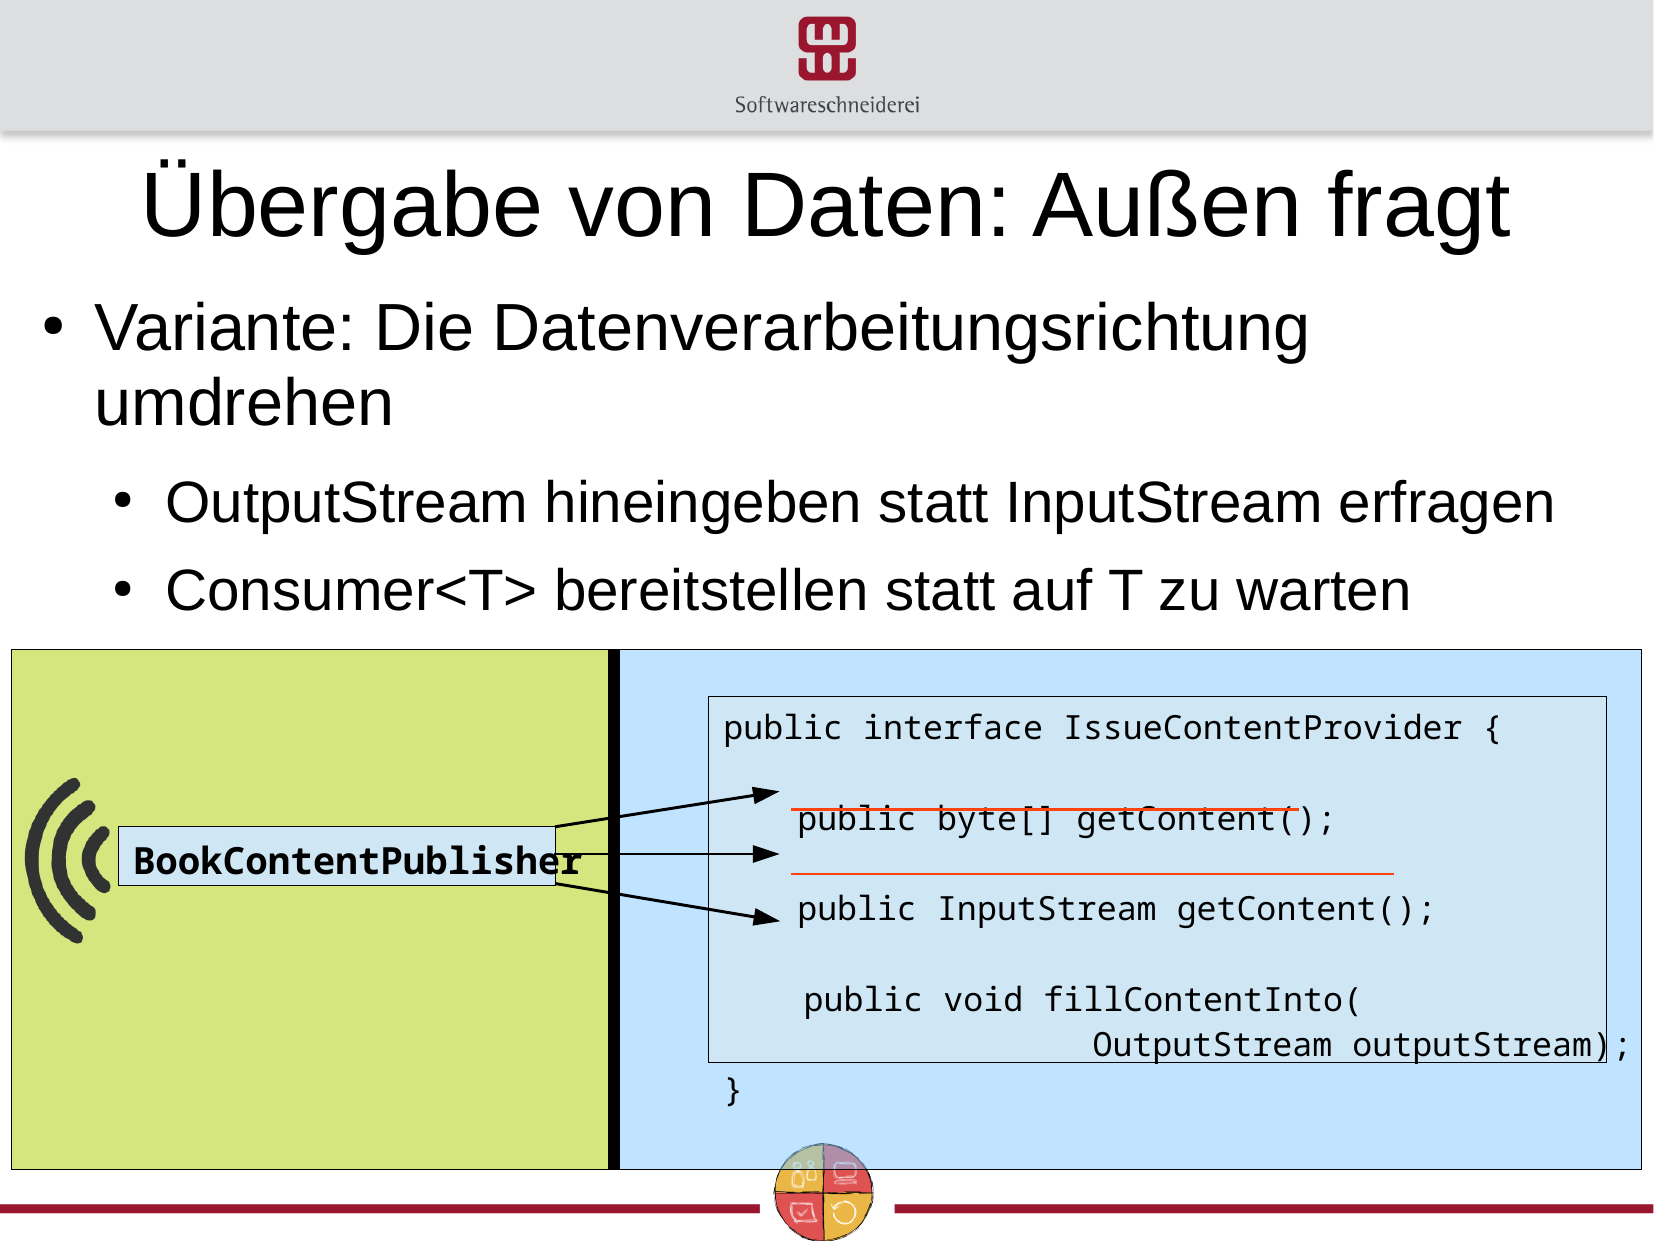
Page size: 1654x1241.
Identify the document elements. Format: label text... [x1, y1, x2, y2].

text_box [620, 805, 708, 853]
text_box BookContentPublisher [118, 826, 556, 886]
text_box [620, 855, 708, 907]
text_box public interface IssueContentProvider { public byte[] getContent(); public InputStream getContent(); public void fillContentInto( OutputStream outputStream); } [708, 696, 1607, 1063]
title Übergabe von Daten: Außen fragt [82, 147, 1571, 257]
list Variante: Die Datenverarbeitungsrichtung umdrehen OutputStream hineingeben statt InputStream erfragen Consumer<T> bereitstellen statt auf T zu warten [23, 290, 1607, 633]
picture [0, 0, 1654, 1241]
text_box [556, 855, 608, 890]
text_box [556, 821, 608, 853]
text_box [11, 649, 1642, 1170]
